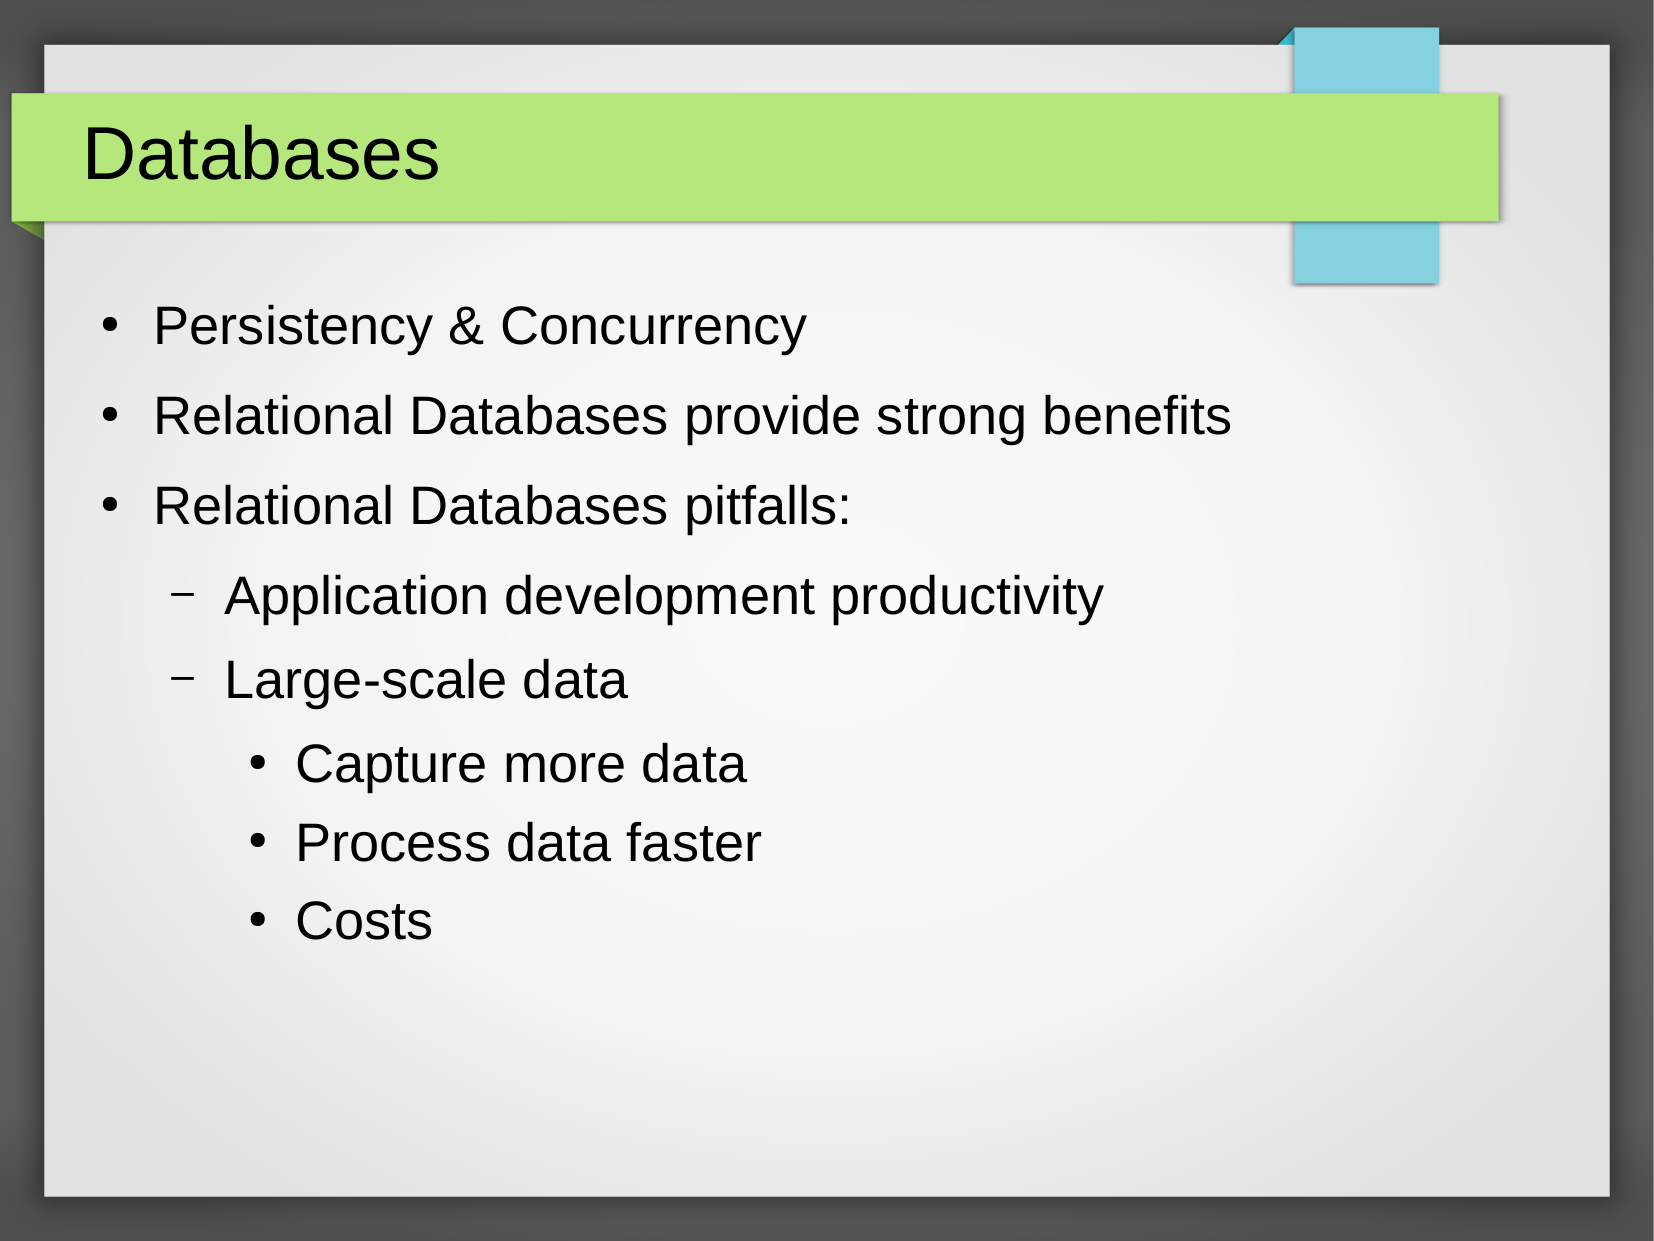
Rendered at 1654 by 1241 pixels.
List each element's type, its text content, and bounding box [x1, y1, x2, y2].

title Databases [82, 94, 1264, 213]
picture [0, 0, 1654, 1241]
list Persistency & Concurrency Relational Databases provide strong benefits Relational Databases pitfalls: Application development productivity Large-scale data Capture more data Process data faster Costs [82, 295, 1571, 1099]
